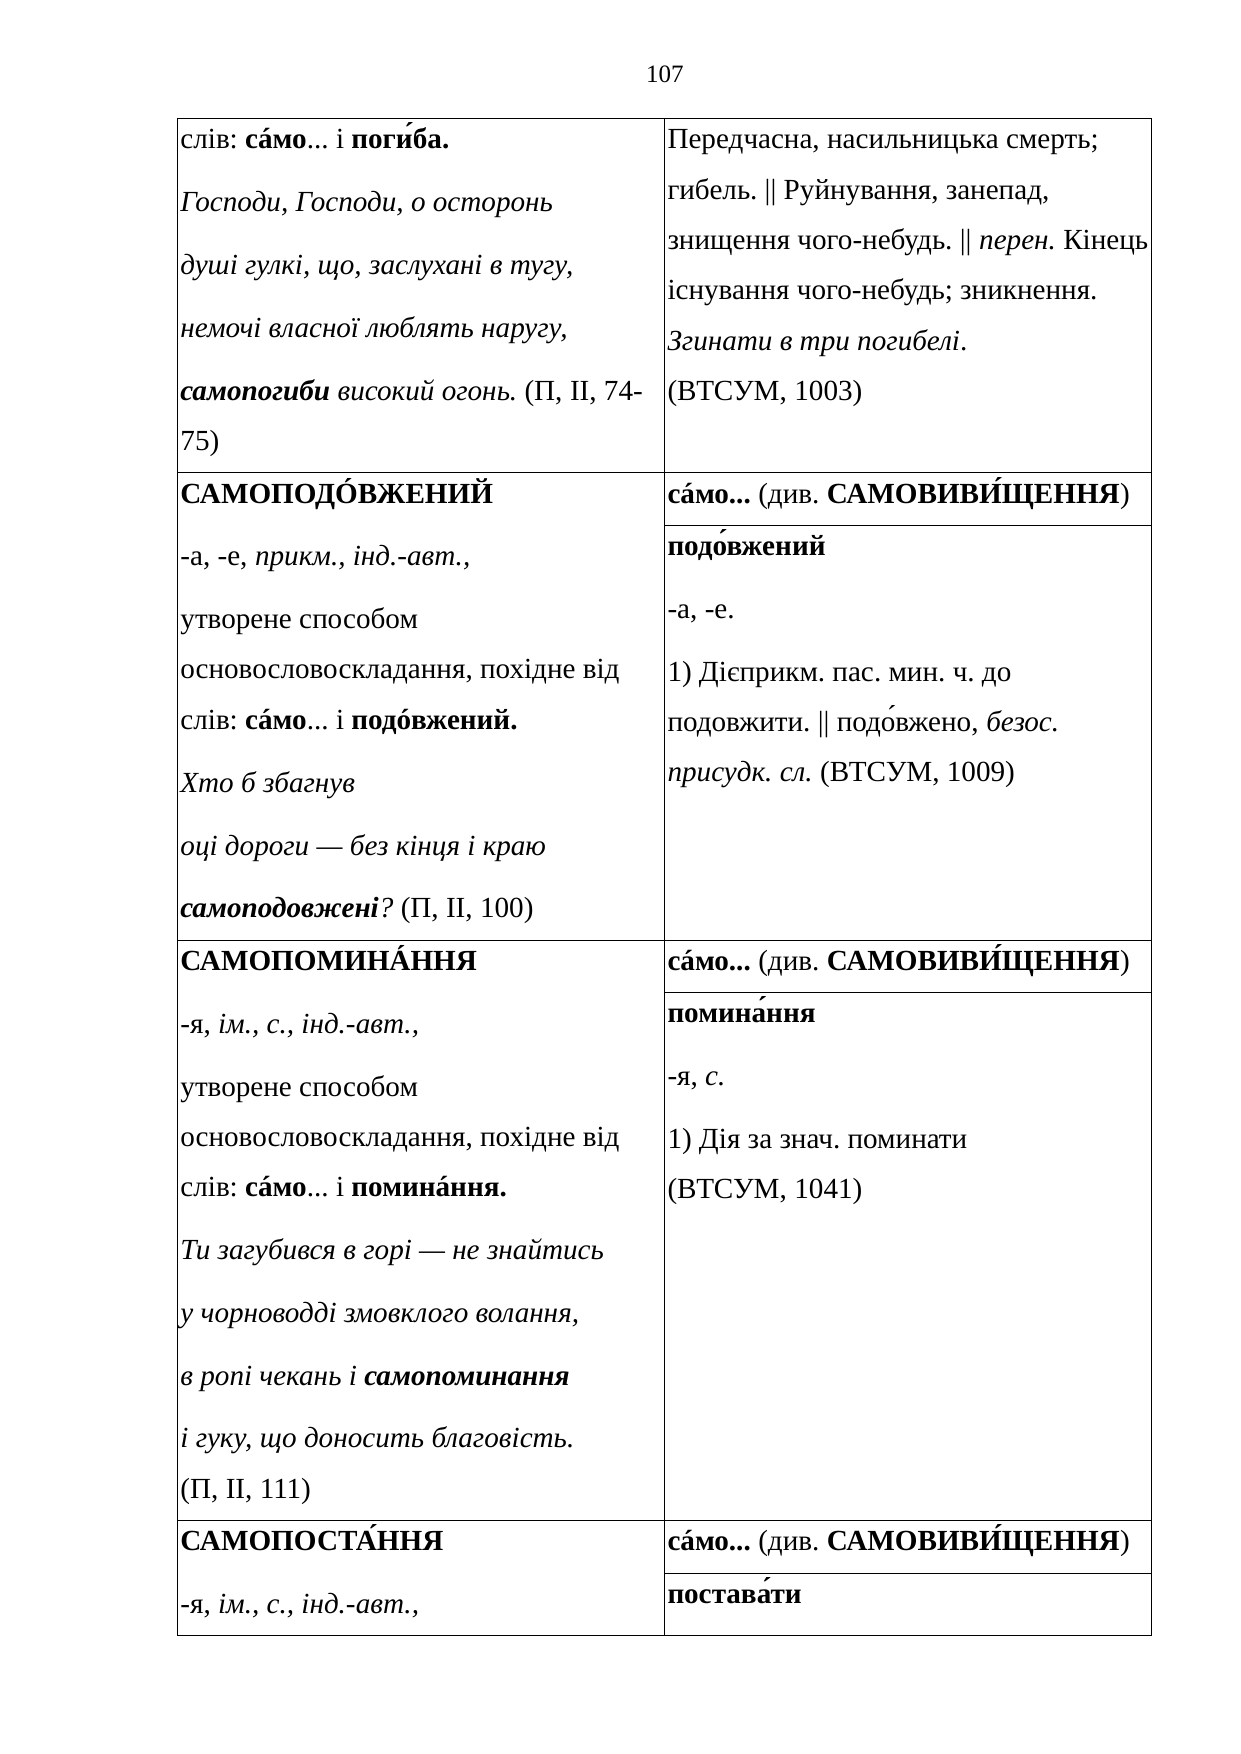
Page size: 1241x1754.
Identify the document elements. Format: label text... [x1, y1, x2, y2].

table_cell САМОПОМИНÁННЯ -я, ім., с., інд.-авт., утворене способом основословоскладання, похідне від слів: сáмо... і поминáння. Ти загубився в горі — не знайтись у чорноводді змовклого волання, в ропі чекань і самопоминання і гуку, що доносить благовість. (П, ІІ, 111) [178, 941, 664, 1520]
table_cell сáмо... (див. САМОВИВИ́ЩЕННЯ) [665, 473, 1151, 525]
table_cell слів: сáмо... і поги́ба. Господи, Господи, о осторонь душі гулкі, що, заслухані в тугу, немочі власної люблять наругу, самопогиби високий огонь. (П, ІІ, 74-75) [178, 119, 664, 472]
table_cell САМОПОСТА́ННЯ -я, ім., с., інд.-авт., [178, 1521, 664, 1635]
table_cell Передчасна, насильницька смерть; гибель. || Руйнування, занепад, знищення чого-небудь. || перен. Кінець існування чого-небудь; зникнення. Згинати в три погибелі. (ВТСУМ, 1003) [665, 119, 1151, 472]
table_cell подо́вжений -а, -е. 1) Дієприкм. пас. мин. ч. до подовжити. || подо́вжено, безос. присудк. сл. (ВТСУМ, 1009) [665, 526, 1151, 939]
table_cell постава́ти [665, 1574, 1151, 1635]
table_cell помина́ння -я, с. 1) Дія за знач. поминати (ВТСУМ, 1041) [665, 993, 1151, 1520]
table_cell сáмо... (див. САМОВИВИ́ЩЕННЯ) [665, 1521, 1151, 1572]
table_cell САМОПОДÓВЖЕНИЙ -а, -е, прикм., інд.-авт., утворене способом основословоскладання, похідне від слів: сáмо... і подóвжений. Хто б збагнув оці дороги — без кінця і краю самоподовжені? (П, ІІ, 100) [178, 473, 664, 939]
table_cell сáмо... (див. САМОВИВИ́ЩЕННЯ) [665, 941, 1151, 992]
